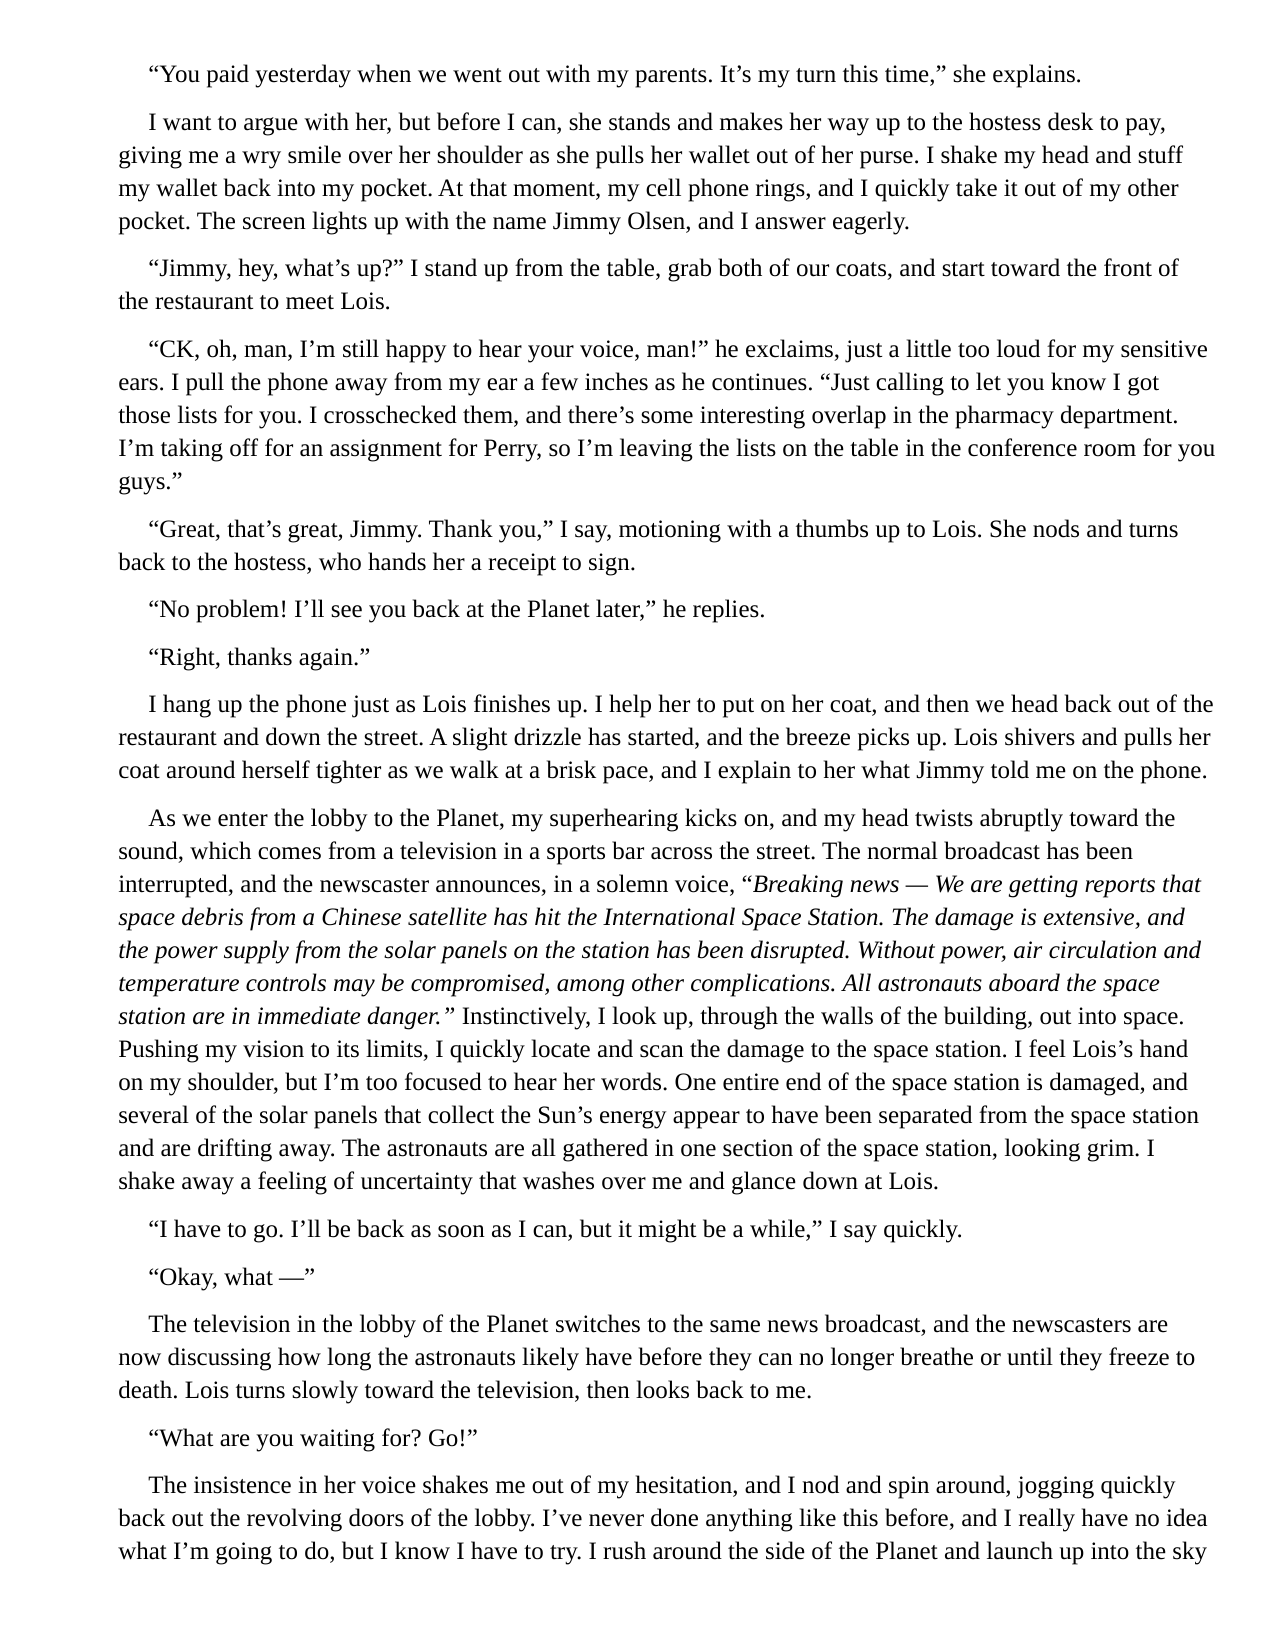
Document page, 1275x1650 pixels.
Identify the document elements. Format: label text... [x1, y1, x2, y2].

text “I have to go. I’ll be back as soon as I can, but it might be a while,” I say quickly. [118, 1214, 1216, 1243]
text The insistence in her voice shakes me out of my hesitation, and I nod and spin around, jogging quickly back out the revolving doors of the lobby. I’ve never done anything like this before, and I really have no idea what I’m going to do, but I know I have to try. I rush around the side of the Planet and launch up into the sky [118, 1470, 1216, 1565]
text As we enter the lobby to the Planet, my superhearing kicks on, and my head twists abruptly toward the sound, which comes from a television in a sports bar across the street. The normal broadcast has been interrupted, and the newscaster announces, in a solemn voice, “Breaking news — We are getting reports that space debris from a Chinese satellite has hit the International Space Station. The damage is extensive, and the power supply from the solar panels on the station has been disrupted. Without power, air circulation and temperature controls may be compromised, among other complications. All astronauts aboard the space station are in immediate danger.” Instinctively, I look up, through the walls of the building, out into space. Pushing my vision to its limits, I quickly locate and scan the damage to the space station. I feel Lois’s hand on my shoulder, but I’m too focused to hear her words. One entire end of the space station is damaged, and several of the solar panels that collect the Sun’s energy appear to have been separated from the space station and are drifting away. The astronauts are all gathered in one section of the space station, looking grim. I shake away a feeling of uncertainty that washes over me and glance down at Lois. [118, 803, 1216, 1195]
text “Great, that’s great, Jimmy. Thank you,” I say, motioning with a thumbs up to Lois. She nods and turns back to the hostess, who hands her a receipt to sign. [118, 514, 1216, 575]
text “What are you waiting for? Go!” [118, 1423, 1216, 1452]
text I hang up the phone just as Lois finishes up. I help her to put on her coat, and then we head back out of the restaurant and down the street. A slight drizzle has started, and the breeze picks up. Lois shivers and pulls her coat around herself tighter as we walk at a brisk pace, and I explain to her what Jimmy told me on the phone. [118, 689, 1216, 784]
text “Right, thanks again.” [118, 642, 1216, 671]
text “No problem! I’ll see you back at the Planet later,” he replies. [118, 594, 1216, 623]
text “Okay, what —” [118, 1262, 1216, 1290]
text “Jimmy, hey, what’s up?” I stand up from the table, grab both of our coats, and start toward the front of the restaurant to meet Lois. [118, 253, 1216, 315]
text “You paid yesterday when we went out with my parents. It’s my turn this time,” she explains. [118, 59, 1216, 88]
text The television in the lobby of the Planet switches to the same news broadcast, and the newscasters are now discussing how long the astronauts likely have before they can no longer breathe or until they freeze to death. Lois turns slowly toward the television, then looks back to me. [118, 1309, 1216, 1404]
text “CK, oh, man, I’m still happy to hear your voice, man!” he exclaims, just a little too loud for my sensitive ears. I pull the phone away from my ear a few inches as he continues. “Just calling to let you know I got those lists for you. I crosschecked them, and there’s some interesting overlap in the pharmacy department. I’m taking off for an assignment for Perry, so I’m leaving the lists on the table in the conference room for you guys.” [118, 334, 1216, 495]
text I want to argue with her, but before I can, she stands and makes her way up to the hostess desk to pay, giving me a wry smile over her shoulder as she pulls her wallet out of her purse. I shake my head and stuff my wallet back into my pocket. At that moment, my cell phone rings, and I quickly take it out of my other pocket. The screen lights up with the name Jimmy Olsen, and I answer eagerly. [118, 107, 1216, 234]
